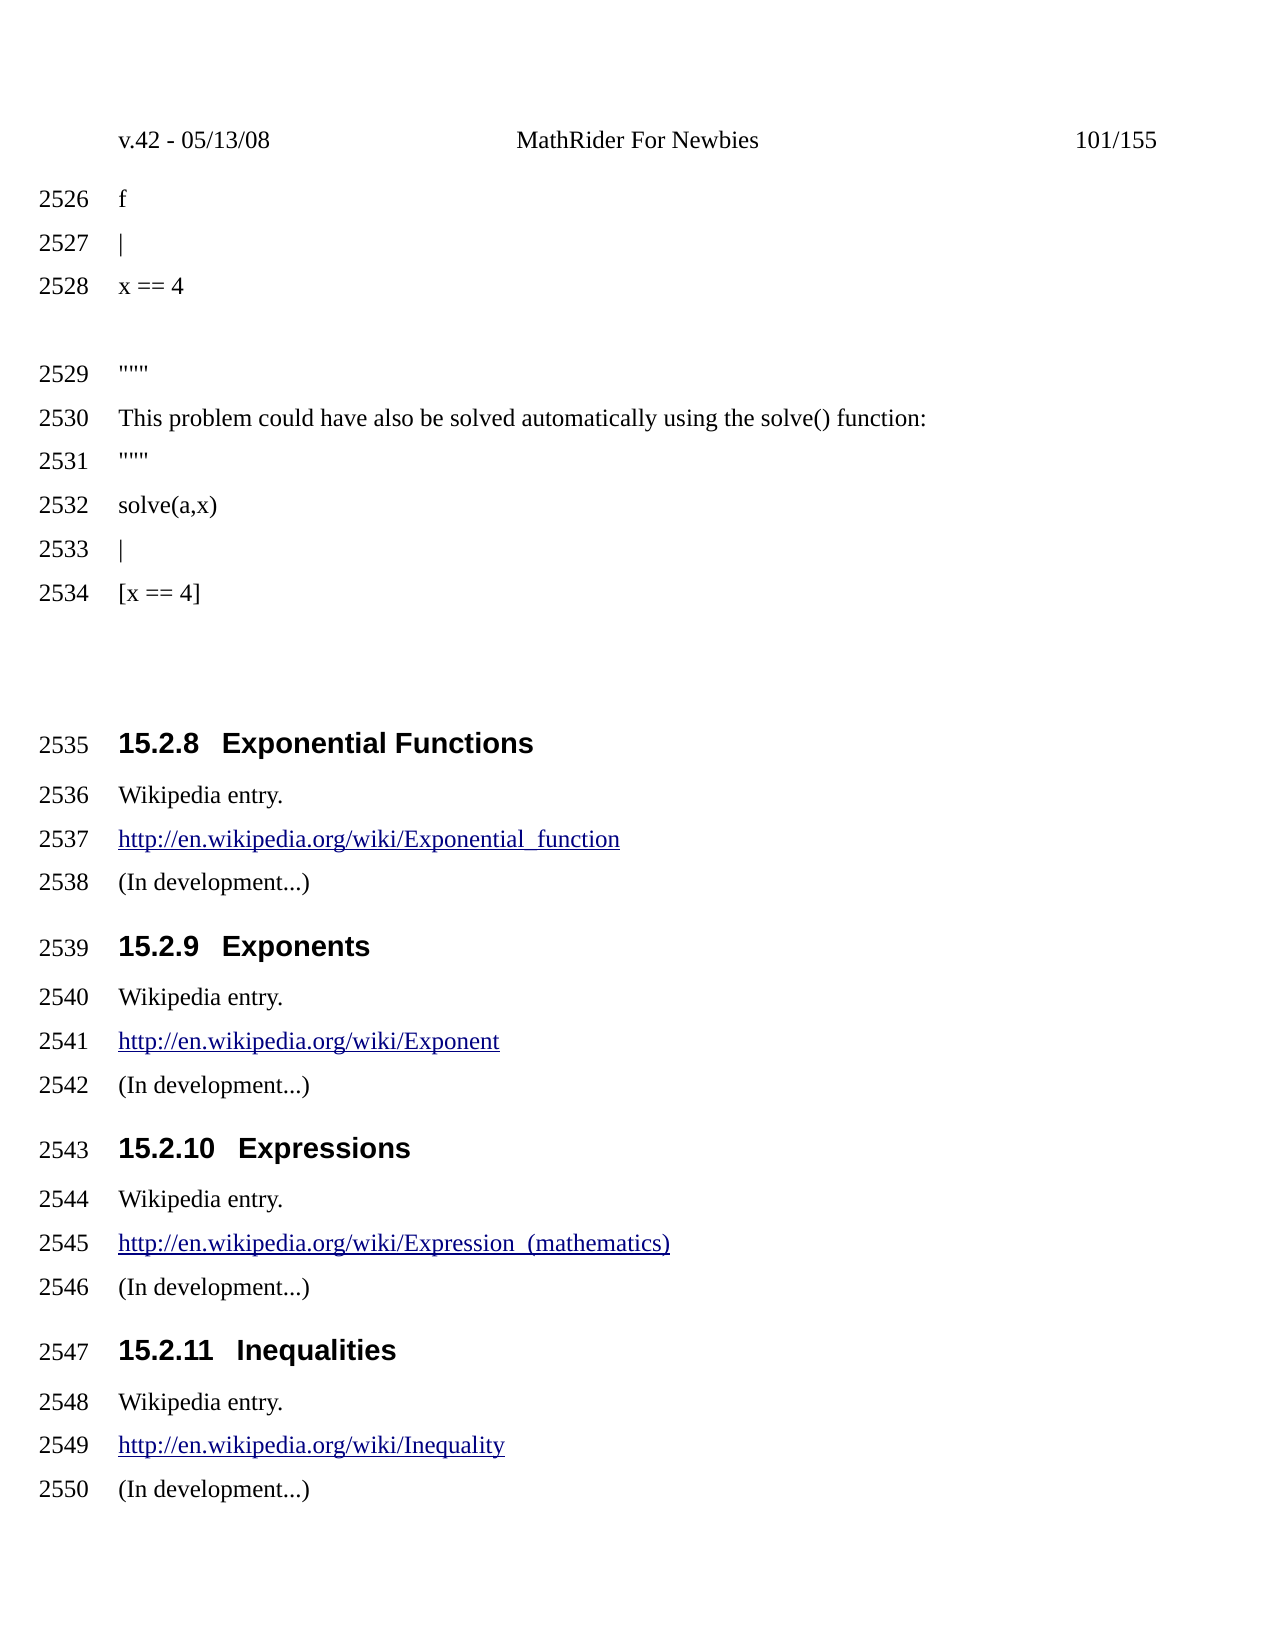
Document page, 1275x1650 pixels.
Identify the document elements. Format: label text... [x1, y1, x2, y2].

text (In development...) [118, 1070, 1157, 1098]
subtitle Expressions [118, 1131, 1157, 1164]
text """ [118, 446, 1157, 475]
subtitle Exponential Functions [118, 726, 1157, 760]
text http://en.wikipedia.org/wiki/Inequality [118, 1431, 1157, 1459]
text (In development...) [118, 1272, 1157, 1301]
text (In development...) [118, 1474, 1157, 1503]
text solve(a,x) [118, 490, 1157, 519]
text Wikipedia entry. [118, 1184, 1157, 1213]
text [x == 4] [118, 578, 1157, 606]
text | [118, 228, 1157, 256]
text http://en.wikipedia.org/wiki/Exponent [118, 1026, 1157, 1055]
text http://en.wikipedia.org/wiki/Expression_(mathematics) [118, 1228, 1157, 1257]
text """ [118, 359, 1157, 388]
text x == 4 [118, 271, 1157, 300]
text Wikipedia entry. [118, 1387, 1157, 1416]
text Wikipedia entry. [118, 780, 1157, 809]
subtitle Exponents [118, 929, 1157, 962]
text http://en.wikipedia.org/wiki/Exponential_function [118, 824, 1157, 852]
text This problem could have also be solved automatically using the solve() function: [118, 403, 1157, 431]
text (In development...) [118, 867, 1157, 896]
text f [118, 184, 1157, 213]
text Wikipedia entry. [118, 982, 1157, 1011]
text | [118, 534, 1157, 563]
subtitle Inequalities [118, 1333, 1157, 1367]
